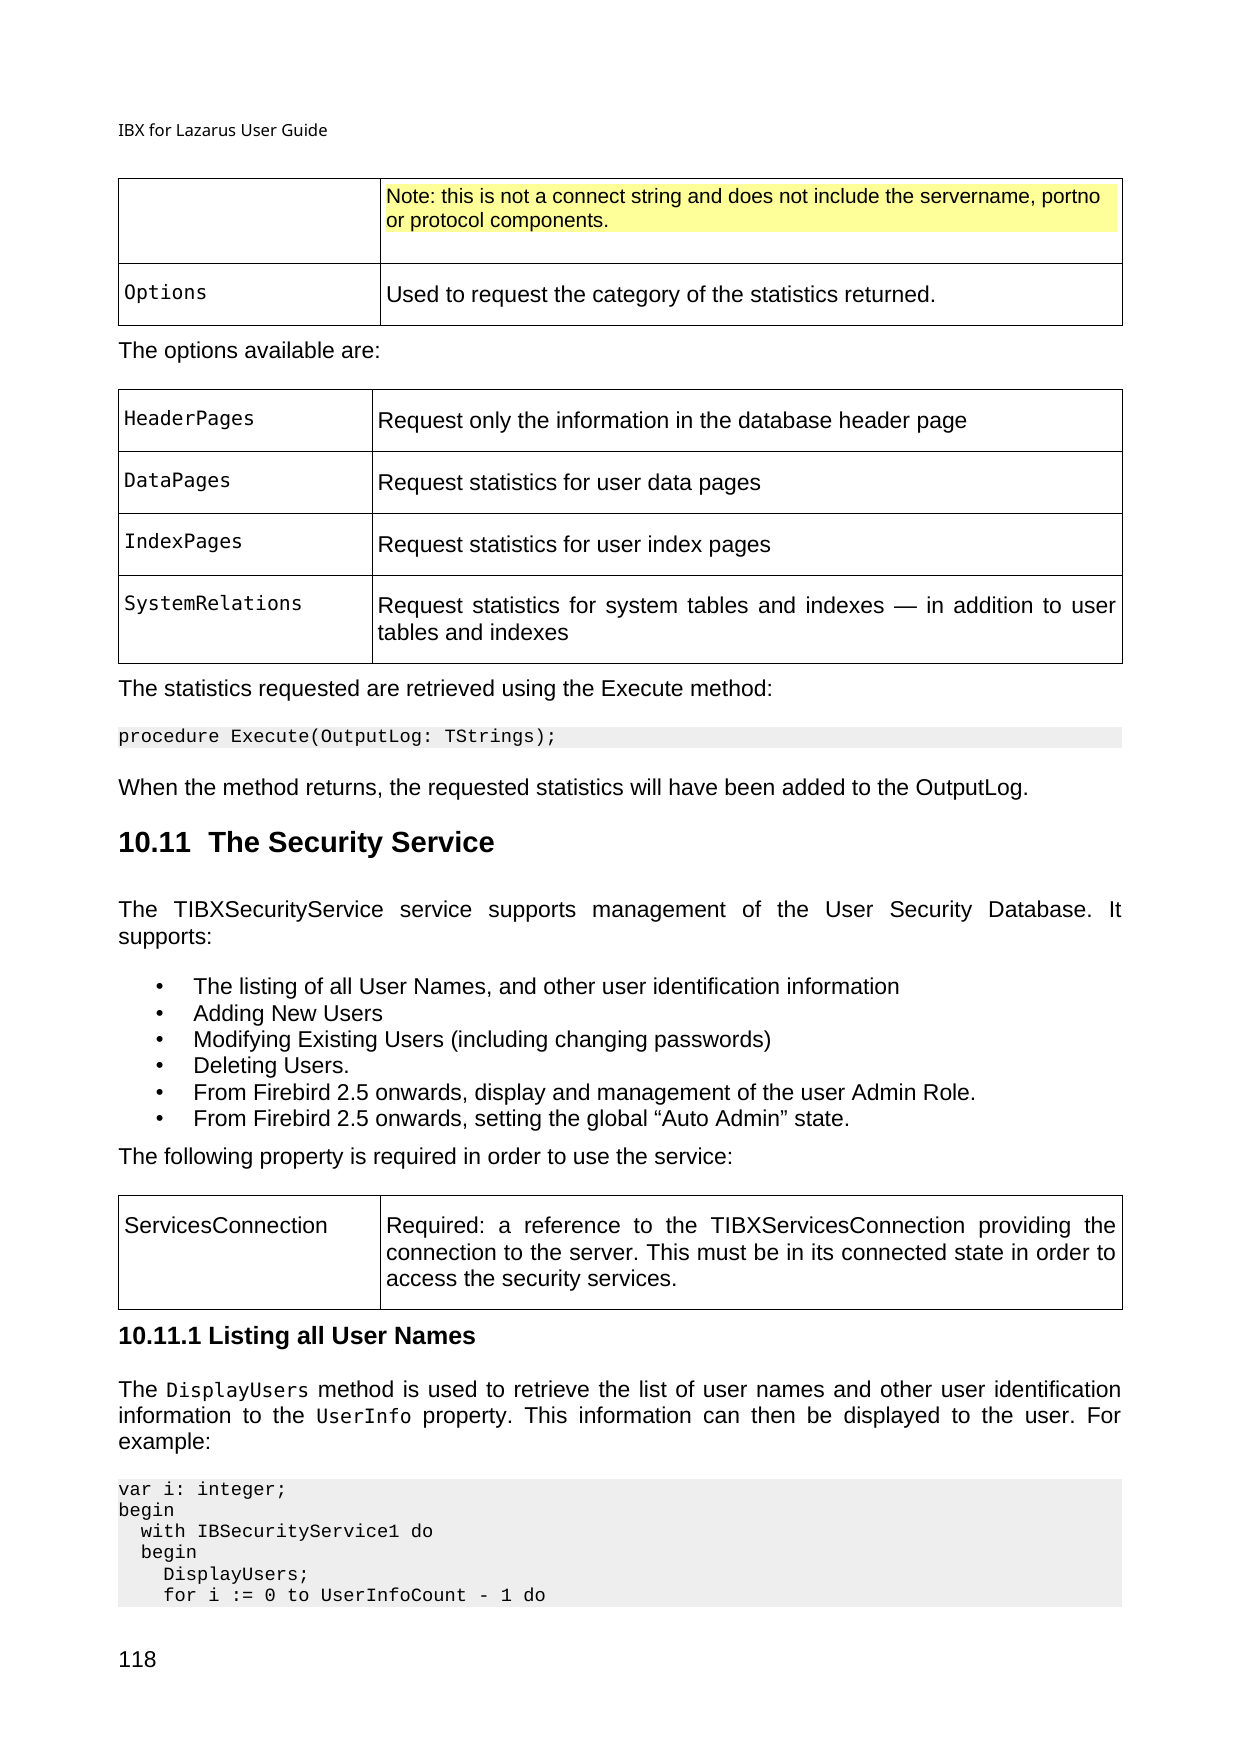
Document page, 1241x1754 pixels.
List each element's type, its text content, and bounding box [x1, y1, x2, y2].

table_header Required: a reference to the TIBXServicesConnection providing the connection to the server. This must be in its connected state in order to access the security services. [381, 1196, 1122, 1309]
table_cell SystemRelations [119, 576, 372, 663]
table_header ServicesConnection [119, 1196, 380, 1309]
list From Firebird 2.5 onwards, setting the global “Auto Admin” state. [156, 1105, 1122, 1131]
text begin [118, 1501, 1122, 1522]
text The options available are: [118, 337, 1122, 363]
table_cell Used to request the category of the statistics returned. [381, 264, 1122, 325]
text with IBSecurityService1 do [118, 1522, 1122, 1543]
text begin [118, 1543, 1122, 1564]
table_cell [119, 179, 380, 263]
table_cell Request statistics for user data pages [373, 452, 1122, 513]
text The following property is required in order to use the service: [118, 1143, 1122, 1169]
text procedure Execute(OutputLog: TStrings); [118, 727, 1122, 748]
subtitle The Security Service [118, 825, 1122, 859]
table_header HeaderPages [119, 390, 372, 451]
text The DisplayUsers method is used to retrieve the list of user names and other user identification information to the UserInfo property. This information can then be displayed to the user. For example: [118, 1376, 1122, 1454]
text var i: integer; [118, 1479, 1122, 1501]
table_cell DataPages [119, 452, 372, 513]
list Deleting Users. [156, 1052, 1122, 1078]
text When the method returns, the requested statistics will have been added to the OutputLog. [118, 773, 1122, 800]
subtitle Listing all User Names [118, 1321, 1122, 1350]
text The statistics requested are retrieved using the Execute method: [118, 675, 1122, 701]
text DisplayUsers; [118, 1564, 1122, 1586]
list The listing of all User Names, and other user identification information [156, 973, 1122, 999]
table_cell Note: this is not a connect string and does not include the servername, portno or protocol components. [381, 179, 1122, 263]
text The TIBXSecurityService service supports management of the User Security Database. It supports: [118, 896, 1122, 949]
text for i := 0 to UserInfoCount - 1 do [118, 1586, 1122, 1607]
list From Firebird 2.5 onwards, display and management of the user Admin Role. [156, 1078, 1122, 1105]
table_cell IndexPages [119, 514, 372, 574]
table_cell Request statistics for user index pages [373, 514, 1122, 574]
table_header Request only the information in the database header page [373, 390, 1122, 451]
table_cell Options [119, 264, 380, 325]
list Modifying Existing Users (including changing passwords) [156, 1026, 1122, 1052]
table_cell Request statistics for system tables and indexes — in addition to user tables and indexes [373, 576, 1122, 663]
list Adding New Users [156, 999, 1122, 1026]
